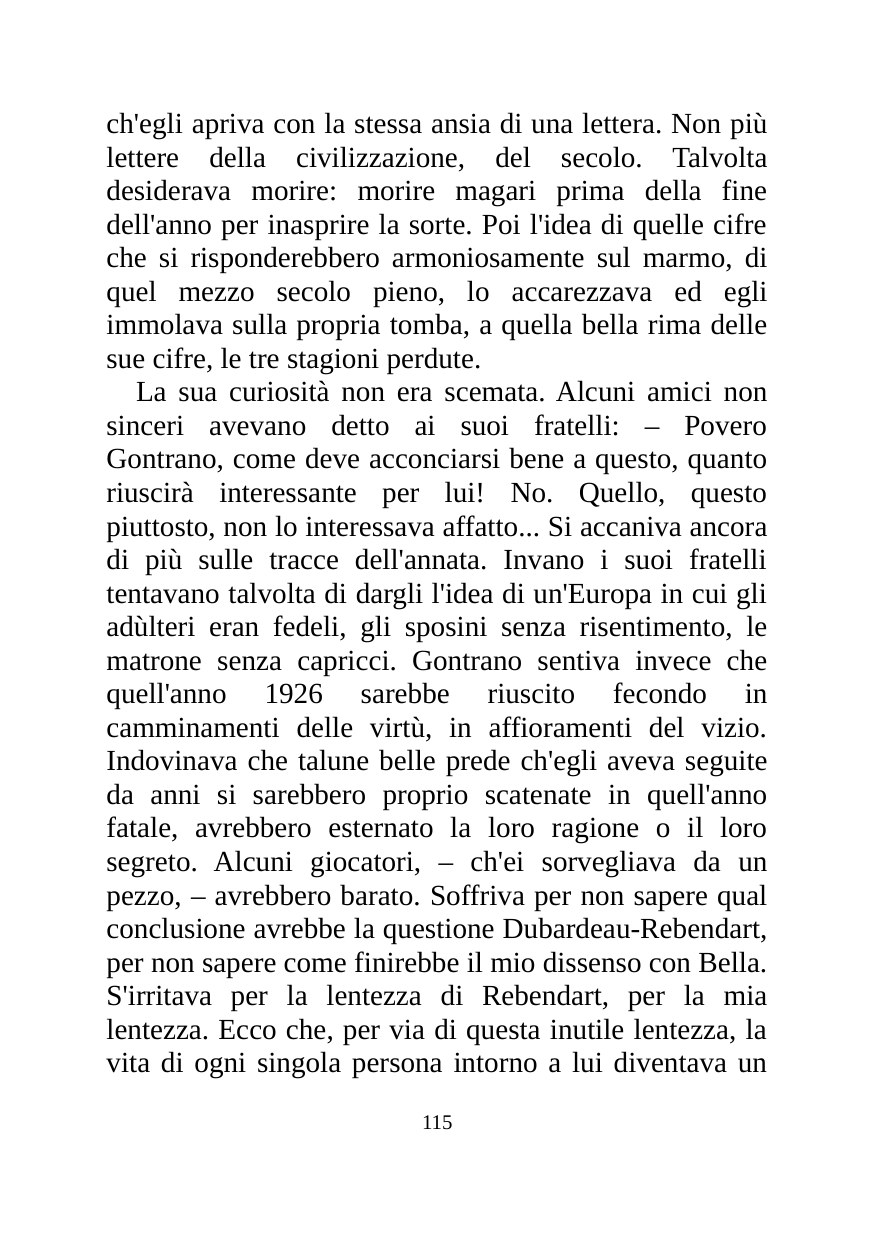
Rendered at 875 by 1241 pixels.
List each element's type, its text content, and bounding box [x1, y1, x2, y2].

text ch'egli apriva con la stessa ansia di una lettera. Non più lettere della civilizzazione, del secolo. Talvolta desiderava morire: morire magari prima della fine dell'anno per inasprire la sorte. Poi l'idea di quelle cifre che si risponderebbero armoniosamente sul marmo, di quel mezzo secolo pieno, lo accarezzava ed egli immolava sulla propria tomba, a quella bella rima delle sue cifre, le tre stagioni perdute. [106, 106, 768, 374]
text La sua curiosità non era scemata. Alcuni amici non sinceri avevano detto ai suoi fratelli: – Povero Gontrano, come deve acconciarsi bene a questo, quanto riuscirà interessante per lui! No. Quello, questo piuttosto, non lo interessava affatto... Si accaniva ancora di più sulle tracce dell'annata. Invano i suoi fratelli tentavano talvolta di dargli l'idea di un'Europa in cui gli adùlteri eran fedeli, gli sposini senza risentimento, le matrone senza capricci. Gontrano sentiva invece che quell'anno 1926 sarebbe riuscito fecondo in camminamenti delle virtù, in affioramenti del vizio. Indovinava che talune belle prede ch'egli aveva seguite da anni si sarebbero proprio scatenate in quell'anno fatale, avrebbero esternato la loro ragione o il loro segreto. Alcuni giocatori, – ch'ei sorvegliava da un pezzo, – avrebbero barato. Soffriva per non sapere qual conclusione avrebbe la questione Dubardeau-Rebendart, per non sapere come finirebbe il mio dissenso con Bella. S'irritava per la lentezza di Rebendart, per la mia lentezza. Ecco che, per via di questa inutile lentezza, la vita di ogni singola persona intorno a lui diventava un [106, 374, 768, 1079]
